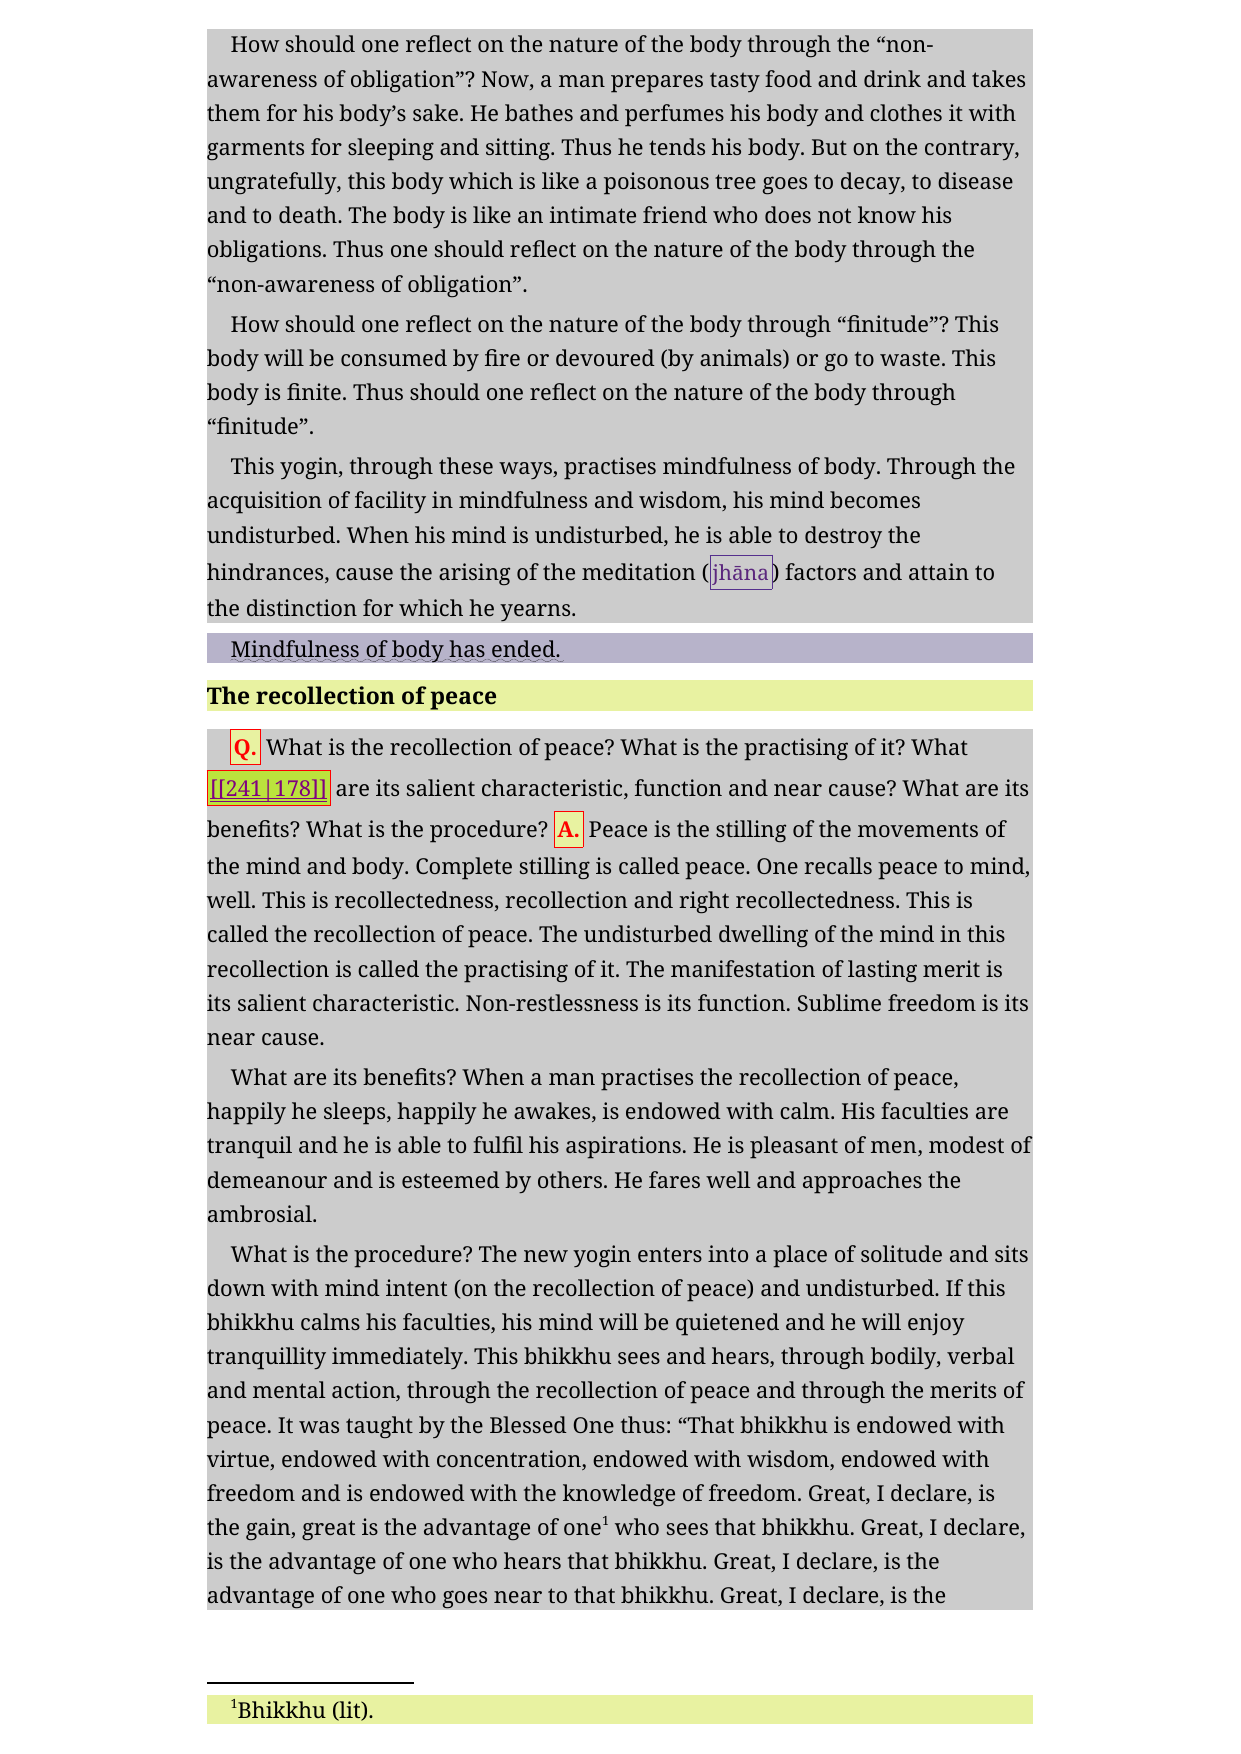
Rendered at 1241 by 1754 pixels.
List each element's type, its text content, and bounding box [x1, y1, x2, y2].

text How should one reflect on the nature of the body through “finitude”? This body will be consumed by fire or devoured (by animals) or go to waste. This body is finite. Thus should one reflect on the nature of the body through “finitude”. [207, 309, 1033, 441]
text How should one reflect on the nature of the body through the “non-awareness of obligation”? Now, a man prepares tasty food and drink and takes them for his body’s sake. He bathes and perfumes his body and clothes it with garments for sleeping and sitting. Thus he tends his body. But on the contrary, ungratefully, this body which is like a poisonous tree goes to decay, to disease and to death. The body is like an intimate friend who does not know his obligations. Thus one should reflect on the nature of the body through the “non-awareness of obligation”. [207, 29, 1033, 298]
text What are its benefits? When a man practises the recollection of peace, happily he sleeps, happily he awakes, is endowed with calm. His faculties are tranquil and he is able to fulfil his aspirations. He is pleasant of men, modest of demeanour and is esteemed by others. He fares well and approaches the ambrosial. [207, 1062, 1033, 1228]
text Bhikkhu (lit). [207, 1695, 1033, 1724]
text Q. What is the recollection of peace? What is the practising of it? What [[241|178]] are its salient characteristic, function and near cause? What are its benefits? What is the procedure? A. Peace is the stilling of the movements of the mind and body. Complete stilling is called peace. One recalls peace to mind, well. This is recollectedness, recollection and right recollectedness. This is called the recollection of peace. The undisturbed dwelling of the mind in this recollection is called the practising of it. The manifestation of lasting merit is its salient characteristic. Non-restlessness is its function. Sublime freedom is its near cause. [207, 729, 1033, 1052]
text Mindfulness of body has ended. [207, 633, 1033, 663]
text This yogin, through these ways, practises mindfulness of body. Through the acquisition of facility in mindfulness and wisdom, his mind becomes undisturbed. When his mind is undisturbed, he is able to destroy the hindrances, cause the arising of the meditation (jhāna) factors and attain to the distinction for which he yearns. [207, 451, 1033, 623]
subtitle The recollection of peace [207, 680, 1033, 711]
text What is the procedure? The new yogin enters into a place of solitude and sits down with mind intent (on the recollection of peace) and undisturbed. If this bhikkhu calms his faculties, his mind will be quietened and he will enjoy tranquillity immediately. This bhikkhu sees and hears, through bodily, verbal and mental action, through the recollection of peace and through the merits of peace. It was taught by the Blessed One thus: “That bhikkhu is endowed with virtue, endowed with concentration, endowed with wisdom, endowed with freedom and is endowed with the knowledge of freedom. Great, I declare, is the gain, great is the advantage of one who sees that bhikkhu. Great, I declare, is the advantage of one who hears that bhikkhu. Great, I declare, is the advantage of one who goes near to that bhikkhu. Great, I declare, is the [207, 1239, 1033, 1610]
